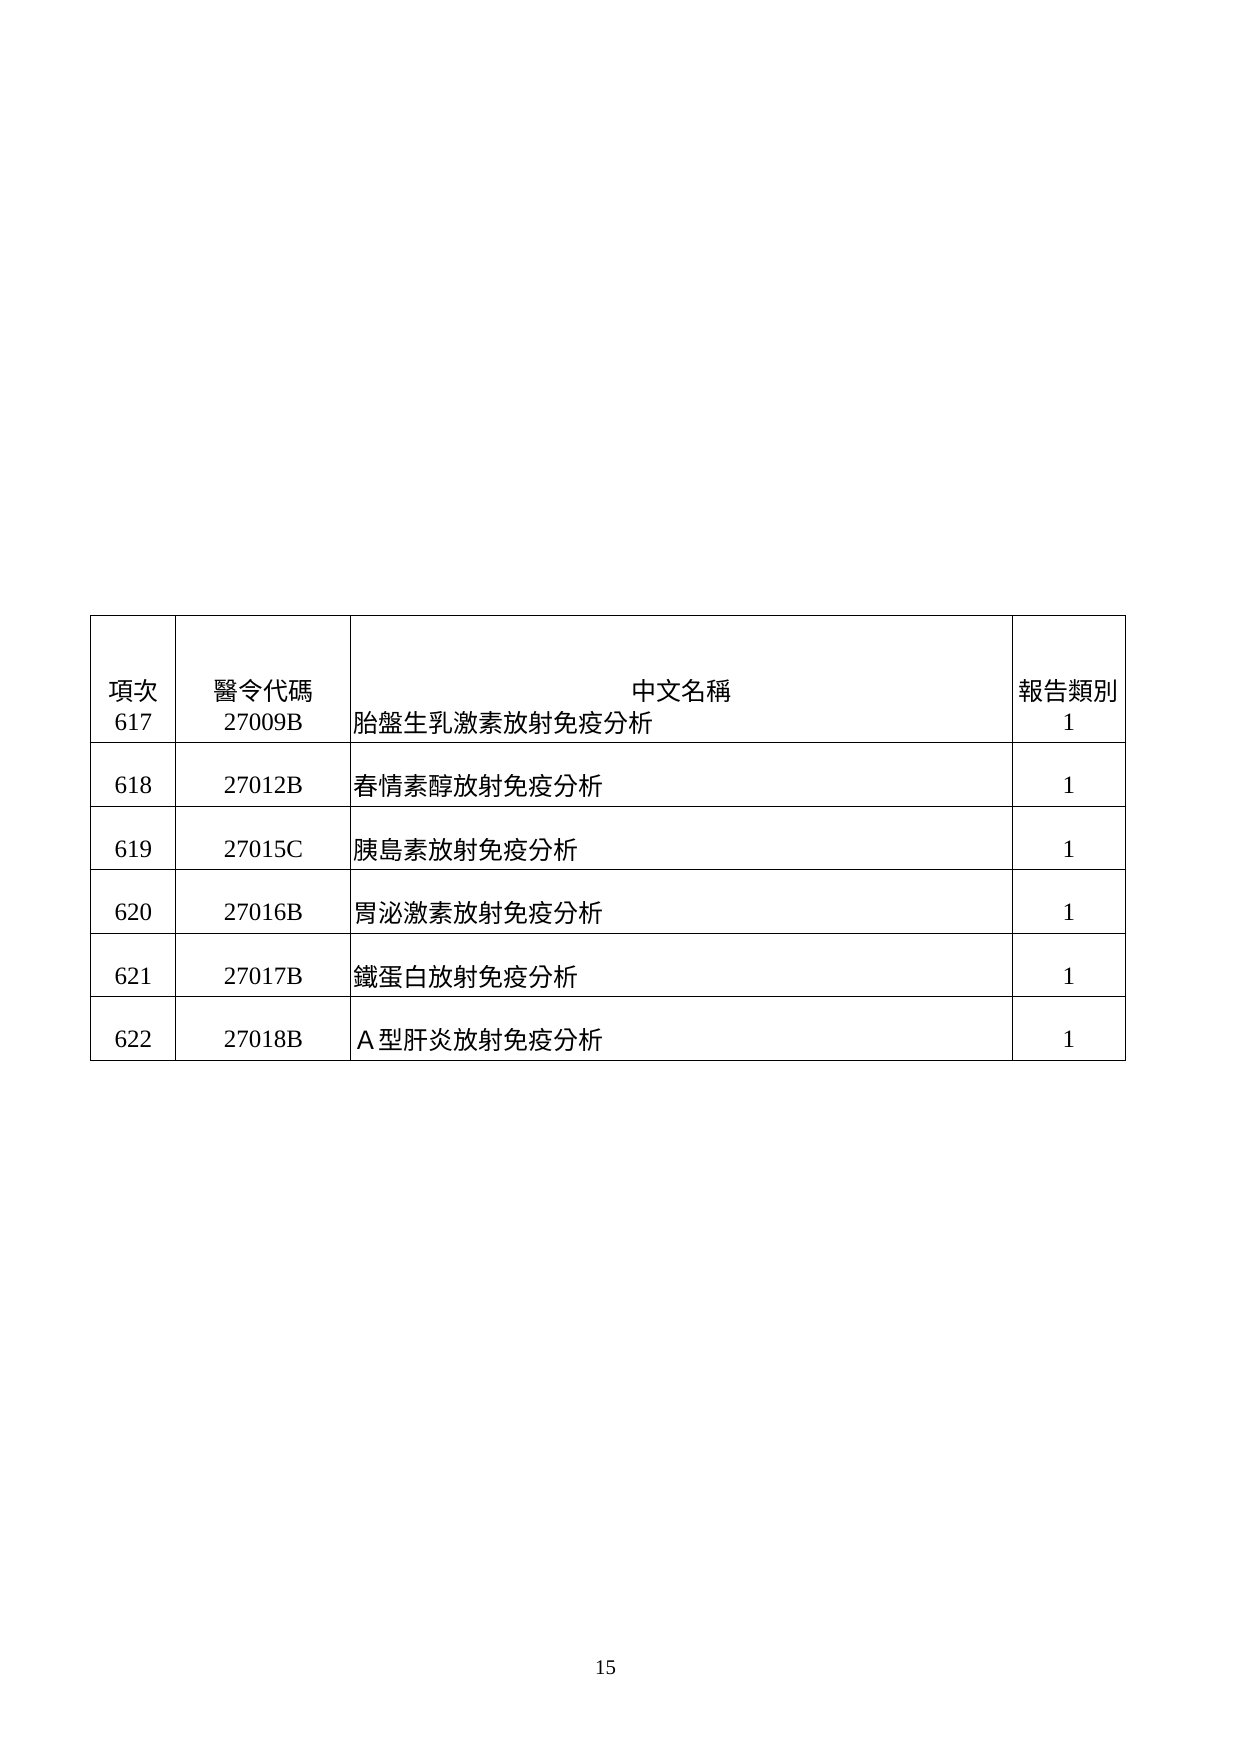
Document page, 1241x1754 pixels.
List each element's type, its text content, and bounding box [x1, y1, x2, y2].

table_cell 27015C [176, 807, 350, 869]
table_cell [1126, 806, 1240, 869]
table_cell 618 [91, 743, 175, 806]
table_cell [1126, 869, 1240, 933]
table_header [176, 616, 350, 742]
table_cell 27018B [176, 997, 350, 1060]
table_cell 春情素醇放射免疫分析 [351, 743, 1012, 806]
table_cell [1126, 742, 1240, 806]
table_cell 27012B [176, 743, 350, 806]
table_cell 胰島素放射免疫分析 [351, 807, 1012, 869]
table_header [351, 616, 1012, 742]
table_cell 胎盤生乳激素放射免疫分析 [351, 679, 1012, 742]
table_cell 1 [1013, 743, 1125, 806]
table_cell 1 [1013, 997, 1125, 1060]
table_cell [1126, 996, 1240, 1060]
table_cell 620 [91, 870, 175, 933]
table_cell 胃泌激素放射免疫分析 [351, 870, 1012, 933]
table_header [1013, 616, 1125, 742]
table_cell 1 [1013, 679, 1125, 742]
table_cell 1 [1013, 870, 1125, 933]
table_cell 622 [91, 997, 175, 1060]
table_cell 鐵蛋白放射免疫分析 [351, 934, 1012, 996]
table_cell 617 [91, 679, 175, 742]
table_cell 27017B [176, 934, 350, 996]
table_cell 1 [1013, 807, 1125, 869]
table_cell [1126, 933, 1240, 996]
table_header [91, 616, 175, 742]
table_cell 1 [1013, 934, 1125, 996]
table_cell Ａ型肝炎放射免疫分析 [351, 997, 1012, 1060]
table_cell 621 [91, 934, 175, 996]
table_cell 27016B [176, 870, 350, 933]
table_header [1126, 615, 1240, 678]
table_cell [1126, 679, 1240, 742]
table_cell 619 [91, 807, 175, 869]
table_cell 27009B [176, 679, 350, 742]
